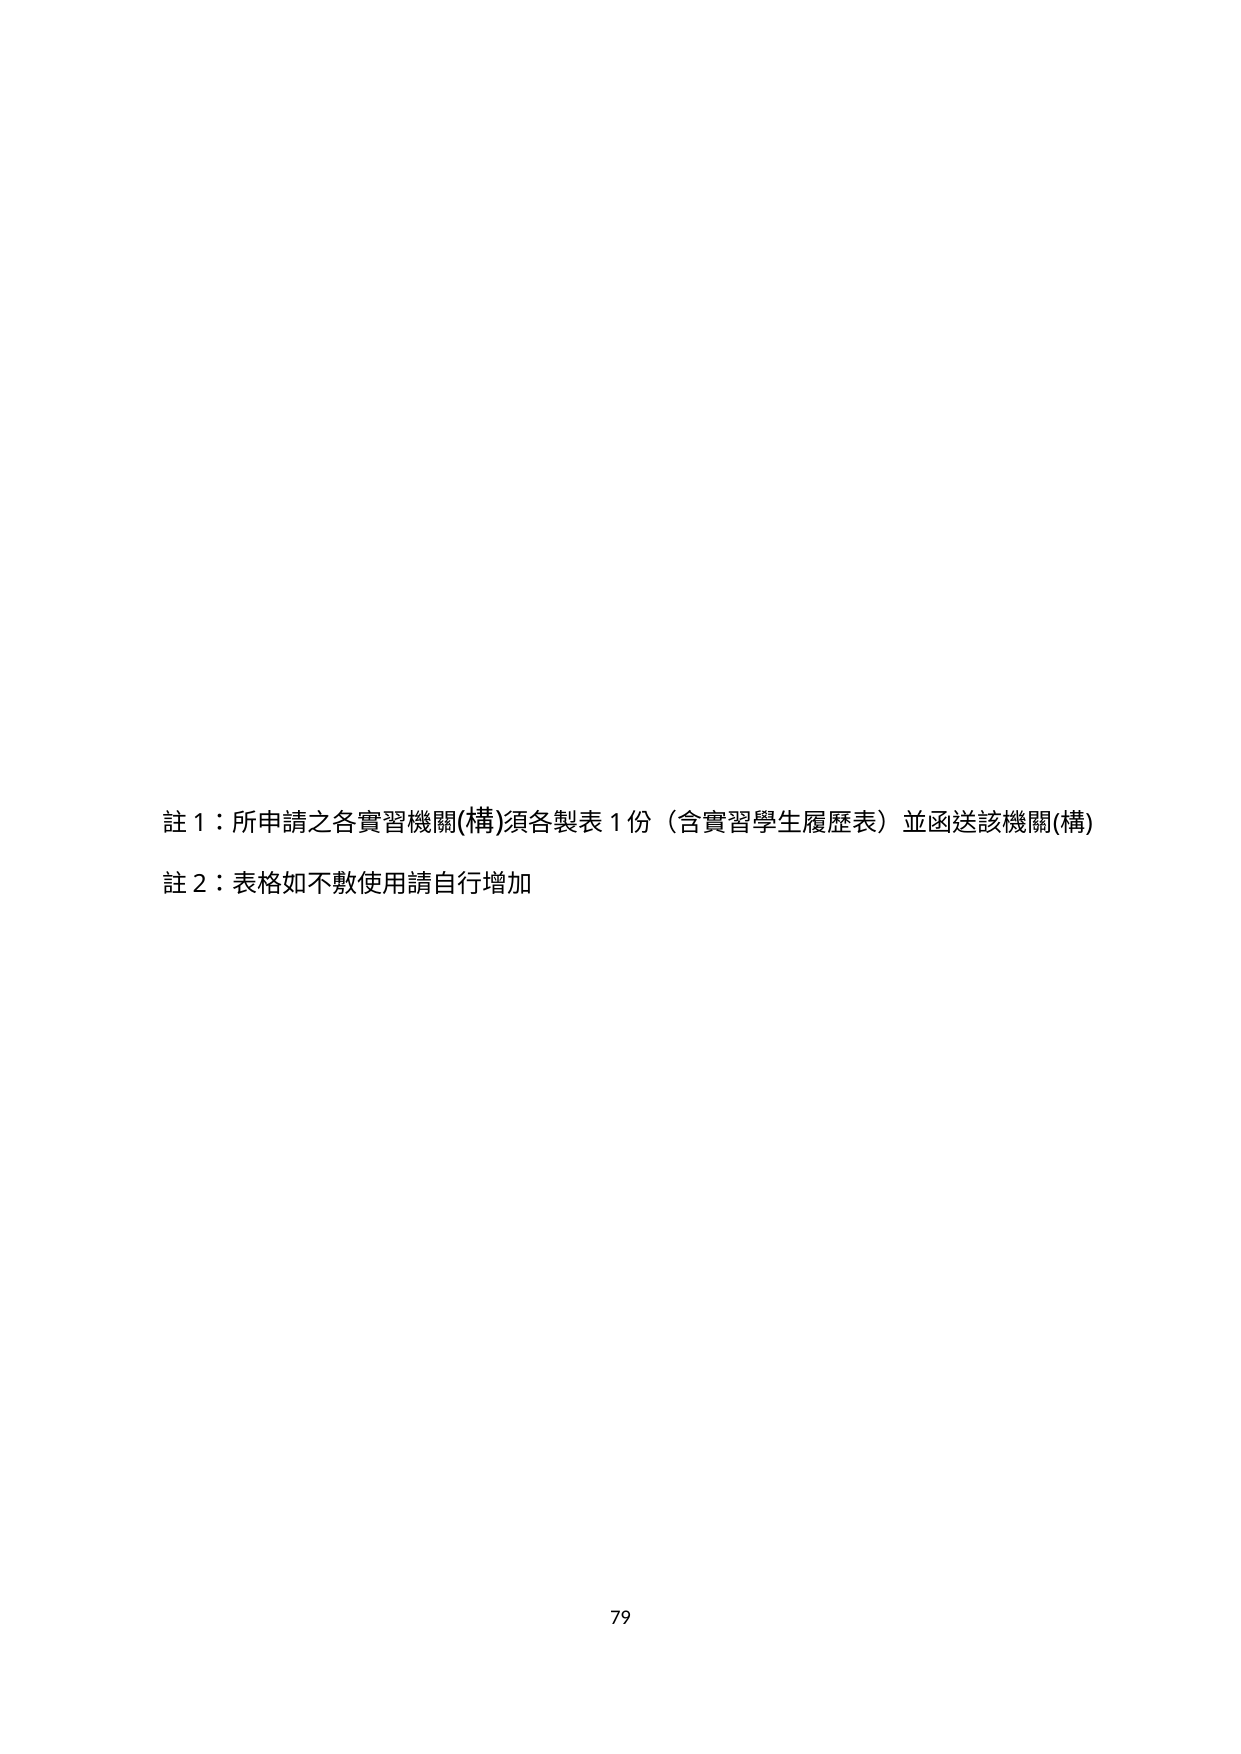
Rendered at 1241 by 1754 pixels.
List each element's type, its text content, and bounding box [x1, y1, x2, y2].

text 註2：表格如不敷使用請自行增加 [162, 839, 1078, 902]
text 註1：所申請之各實習機關(構)須各製表1份（含實習學生履歷表）並函送該機關(構) [162, 777, 1107, 839]
